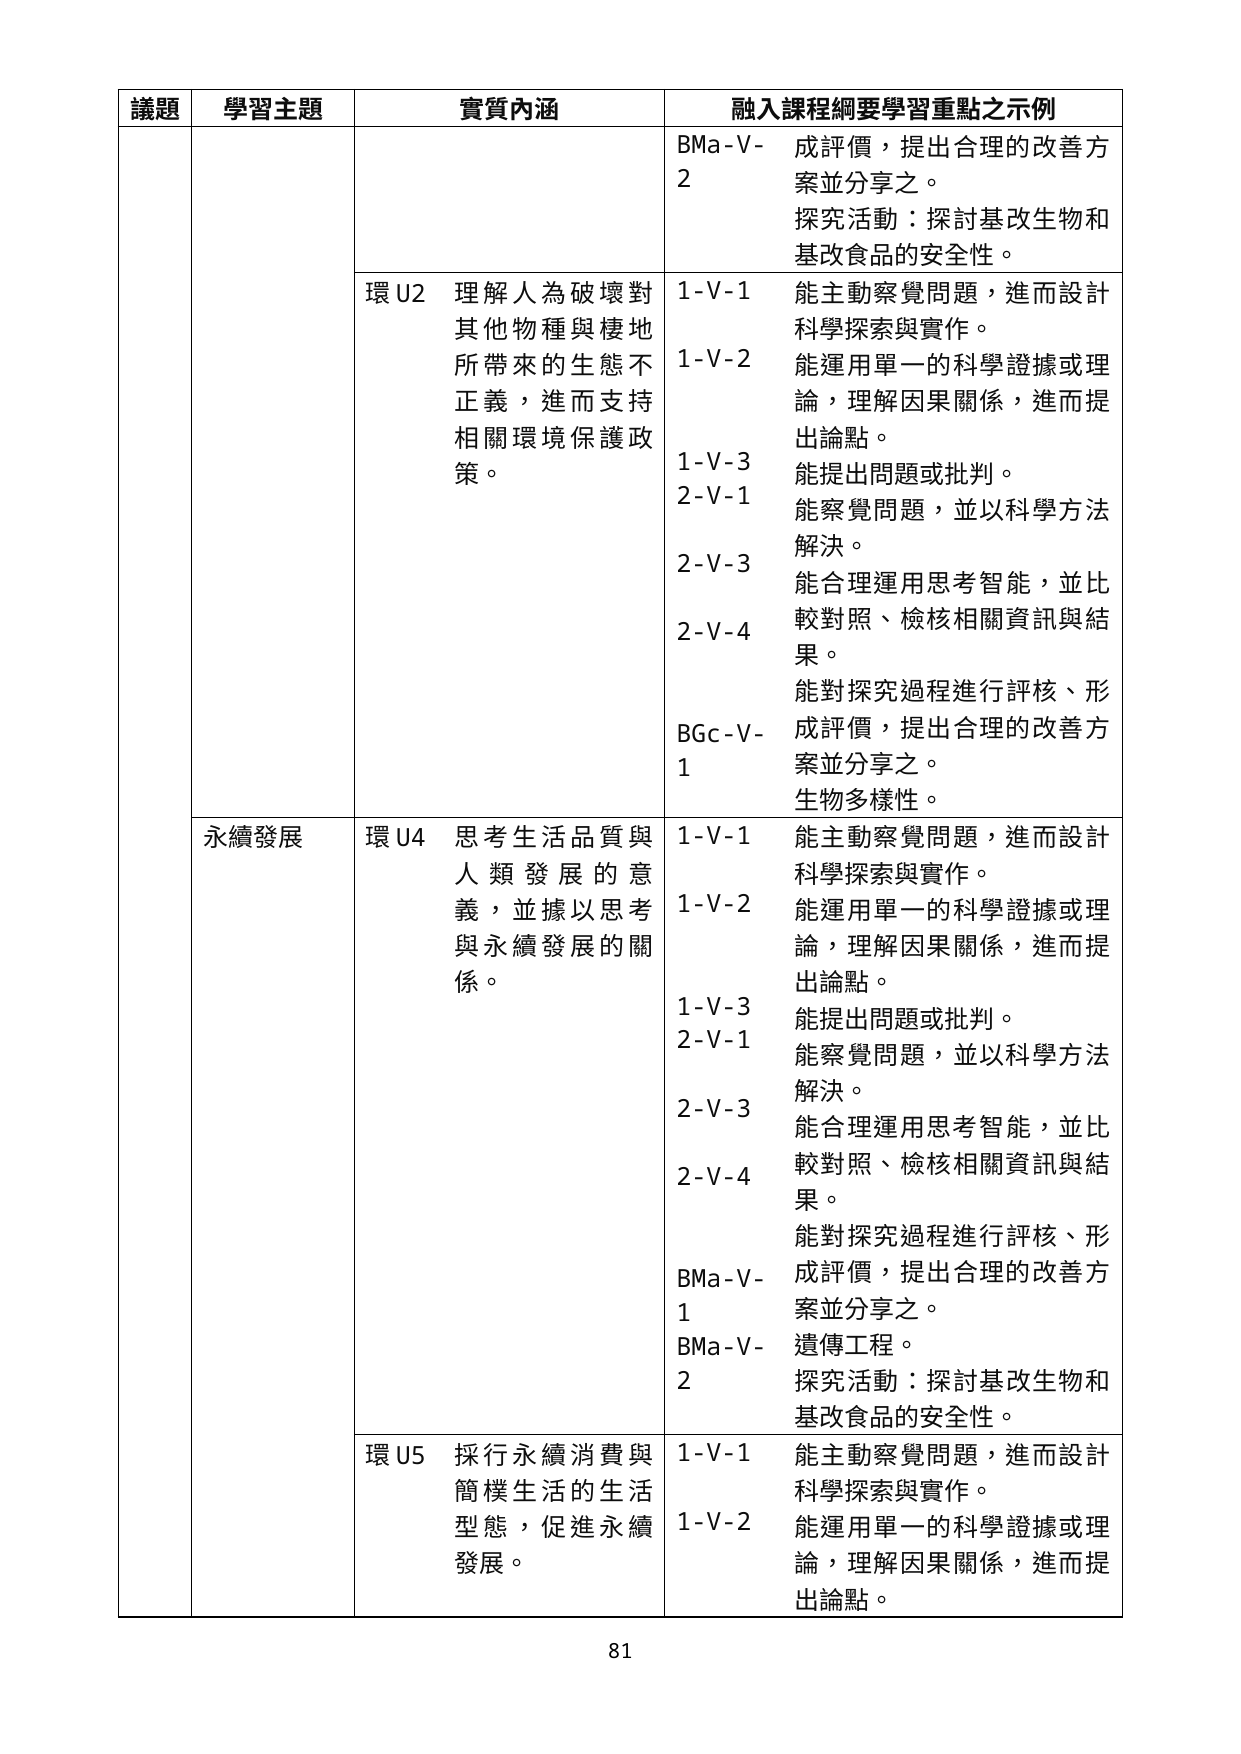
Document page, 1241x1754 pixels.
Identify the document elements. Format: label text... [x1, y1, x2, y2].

table_cell BMa-V-2 [665, 127, 783, 272]
table_cell 能主動察覺問題，進而設計科學探索與實作。 能運用單一的科學證據或理論，理解因果關係，進而提出論點。 [783, 1435, 1122, 1616]
table_header 融入課程綱要學習重點之示例 [665, 90, 1122, 126]
table_cell 環U5 [355, 1435, 443, 1616]
table_cell 1-V-1 1-V-2 [665, 1435, 783, 1616]
table_cell [192, 127, 354, 817]
table_cell 理解人為破壞對其他物種與棲地所帶來的生態不正義，進而支持相關環境保護政策。 [443, 273, 664, 817]
table_cell [355, 127, 443, 272]
table_header 學習主題 [192, 90, 354, 126]
table_cell 環U2 [355, 273, 443, 817]
table_cell 採行永續消費與簡樸生活的生活型態，促進永續發展。 [443, 1435, 664, 1616]
table_cell 能主動察覺問題，進而設計科學探索與實作。 能運用單一的科學證據或理論，理解因果關係，進而提出論點。 能提出問題或批判。 能察覺問題，並以科學方法解決。 能合理運用思考智能，並比較對照、檢核相關資訊與結果。 能對探究過程進行評核、形成評價，提出合理的改善方案並分享之。 生物多樣性。 [783, 273, 1122, 817]
table_cell [119, 127, 191, 1616]
table_cell 思考生活品質與人類發展的意義，並據以思考與永續發展的關係。 [443, 818, 664, 1434]
table_header 實質內涵 [355, 90, 664, 126]
table_header 議題 [119, 90, 191, 126]
table_cell [443, 127, 664, 272]
table_cell 1-V-1 1-V-2 1-V-3 2-V-1 2-V-3 2-V-4 BMa-V-1 BMa-V-2 [665, 818, 783, 1434]
table_cell 能主動察覺問題，進而設計科學探索與實作。 能運用單一的科學證據或理論，理解因果關係，進而提出論點。 能提出問題或批判。 能察覺問題，並以科學方法解決。 能合理運用思考智能，並比較對照、檢核相關資訊與結果。 能對探究過程進行評核、形成評價，提出合理的改善方案並分享之。 遺傳工程。 探究活動：探討基改生物和基改食品的安全性。 [783, 818, 1122, 1434]
table_cell 1-V-1 1-V-2 1-V-3 2-V-1 2-V-3 2-V-4 BGc-V-1 [665, 273, 783, 817]
table_cell 環U4 [355, 818, 443, 1434]
table_cell 成評價，提出合理的改善方案並分享之。 探究活動：探討基改生物和基改食品的安全性。 [783, 127, 1122, 272]
table_cell 永續發展 [192, 818, 354, 1616]
